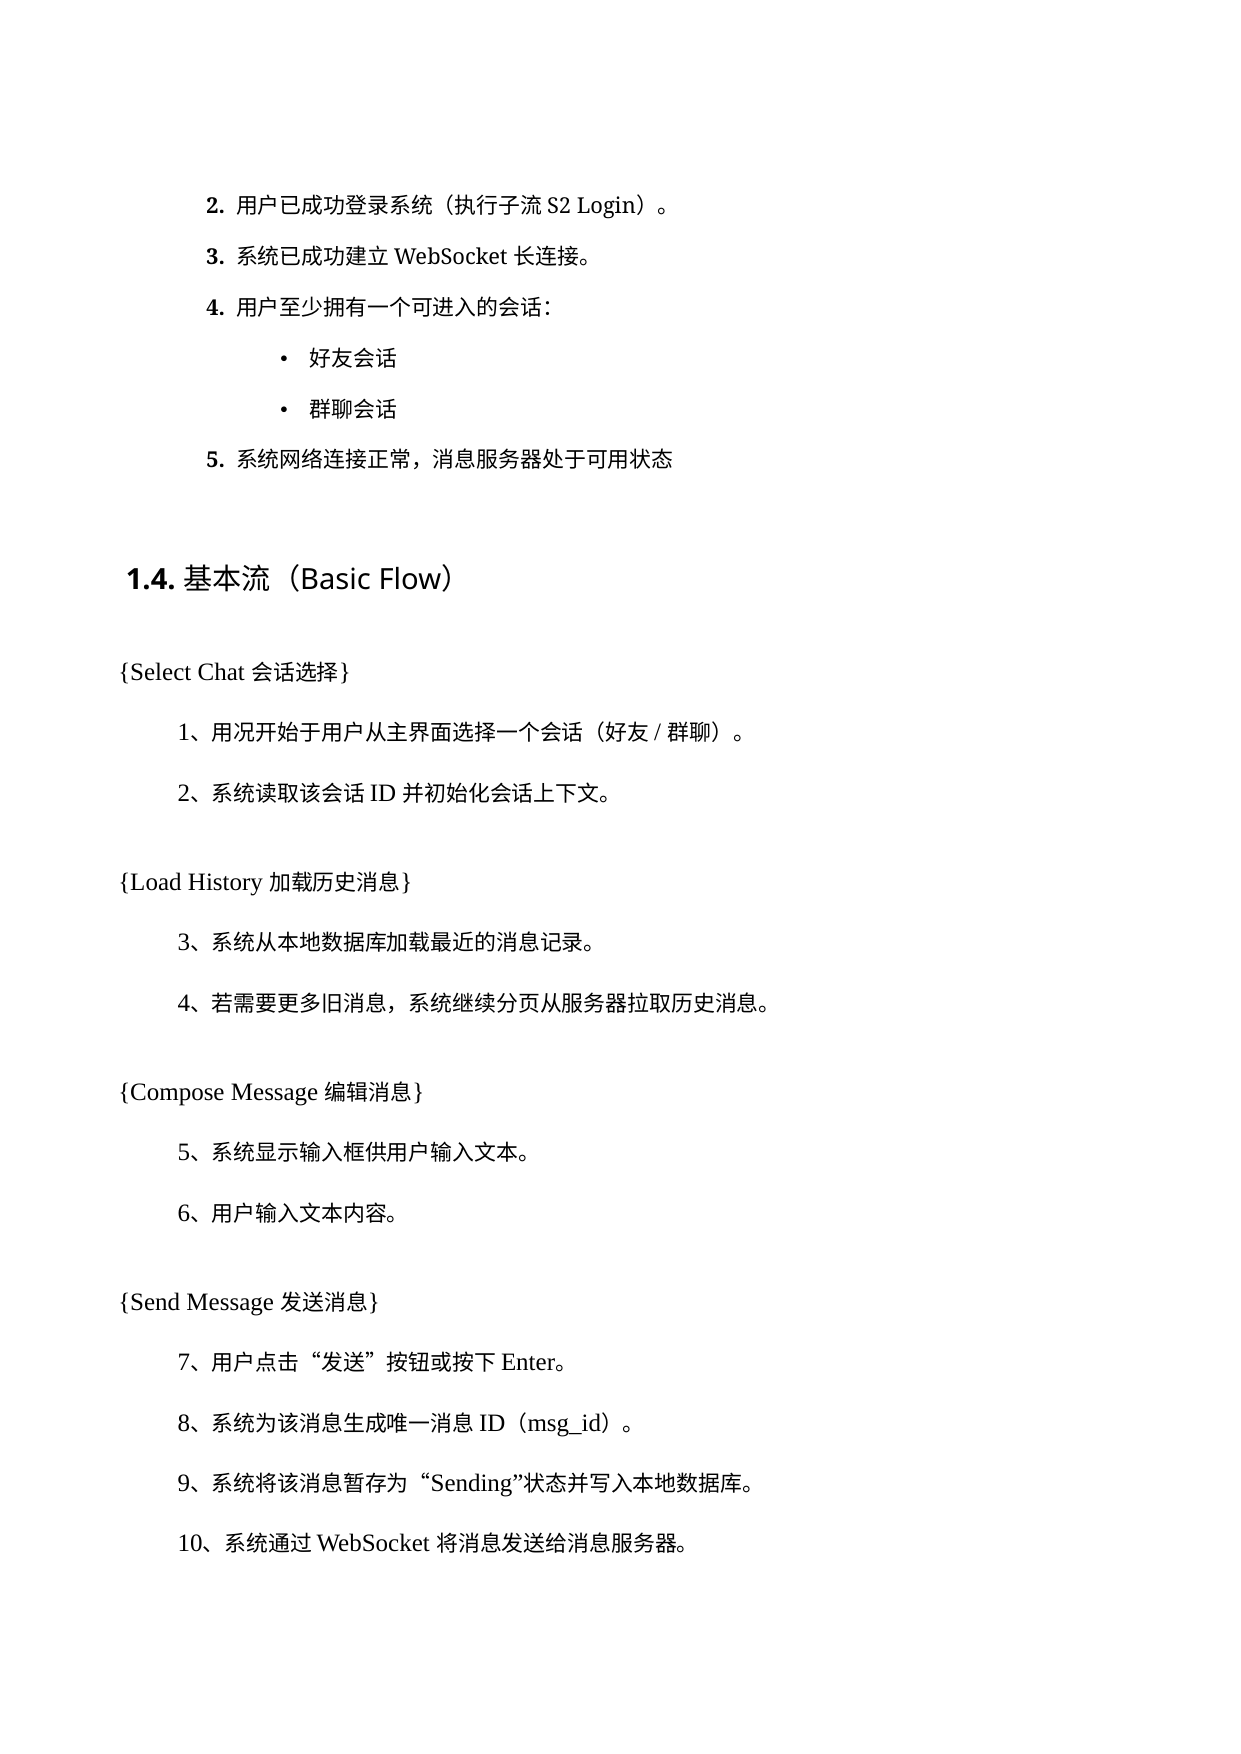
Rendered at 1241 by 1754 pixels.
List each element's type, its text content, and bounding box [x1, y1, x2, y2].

list 6、用户输入文本内容。 [177, 1196, 1122, 1227]
list 5、系统显示输入框供用户输入文本。 [177, 1135, 1122, 1167]
text {Compose Message 编辑消息} [118, 1075, 1122, 1106]
list 9、系统将该消息暂存为“Sending”状态并写入本地数据库。 [177, 1466, 1122, 1498]
subtitle 基本流（Basic Flow） [118, 555, 1122, 598]
text {Send Message 发送消息} [118, 1285, 1122, 1316]
list 用户至少拥有一个可进入的会话： [162, 290, 1122, 321]
list 系统网络连接正常，消息服务器处于可用状态 [162, 442, 1122, 474]
list 2、系统读取该会话 ID 并初始化会话上下文。 [177, 776, 1122, 807]
list 群聊会话 [236, 392, 1122, 423]
list 3、系统从本地数据库加载最近的消息记录。 [177, 925, 1122, 957]
list 好友会话 [236, 341, 1122, 372]
list 8、系统为该消息生成唯一消息 ID（msg_id）。 [177, 1406, 1122, 1437]
list 4、若需要更多旧消息，系统继续分页从服务器拉取历史消息。 [177, 986, 1122, 1017]
text {Load History 加载历史消息} [118, 865, 1122, 896]
list 系统已成功建立 WebSocket 长连接。 [162, 239, 1122, 270]
text {Select Chat 会话选择} [118, 655, 1122, 686]
list 用户已成功登录系统（执行子流 S2 Login）。 [162, 188, 1122, 219]
list 1、用况开始于用户从主界面选择一个会话（好友 / 群聊）。 [177, 715, 1122, 747]
list 7、用户点击“发送”按钮或按下 Enter。 [177, 1345, 1122, 1377]
list 10、系统通过 WebSocket 将消息发送给消息服务器。 [177, 1526, 1122, 1558]
